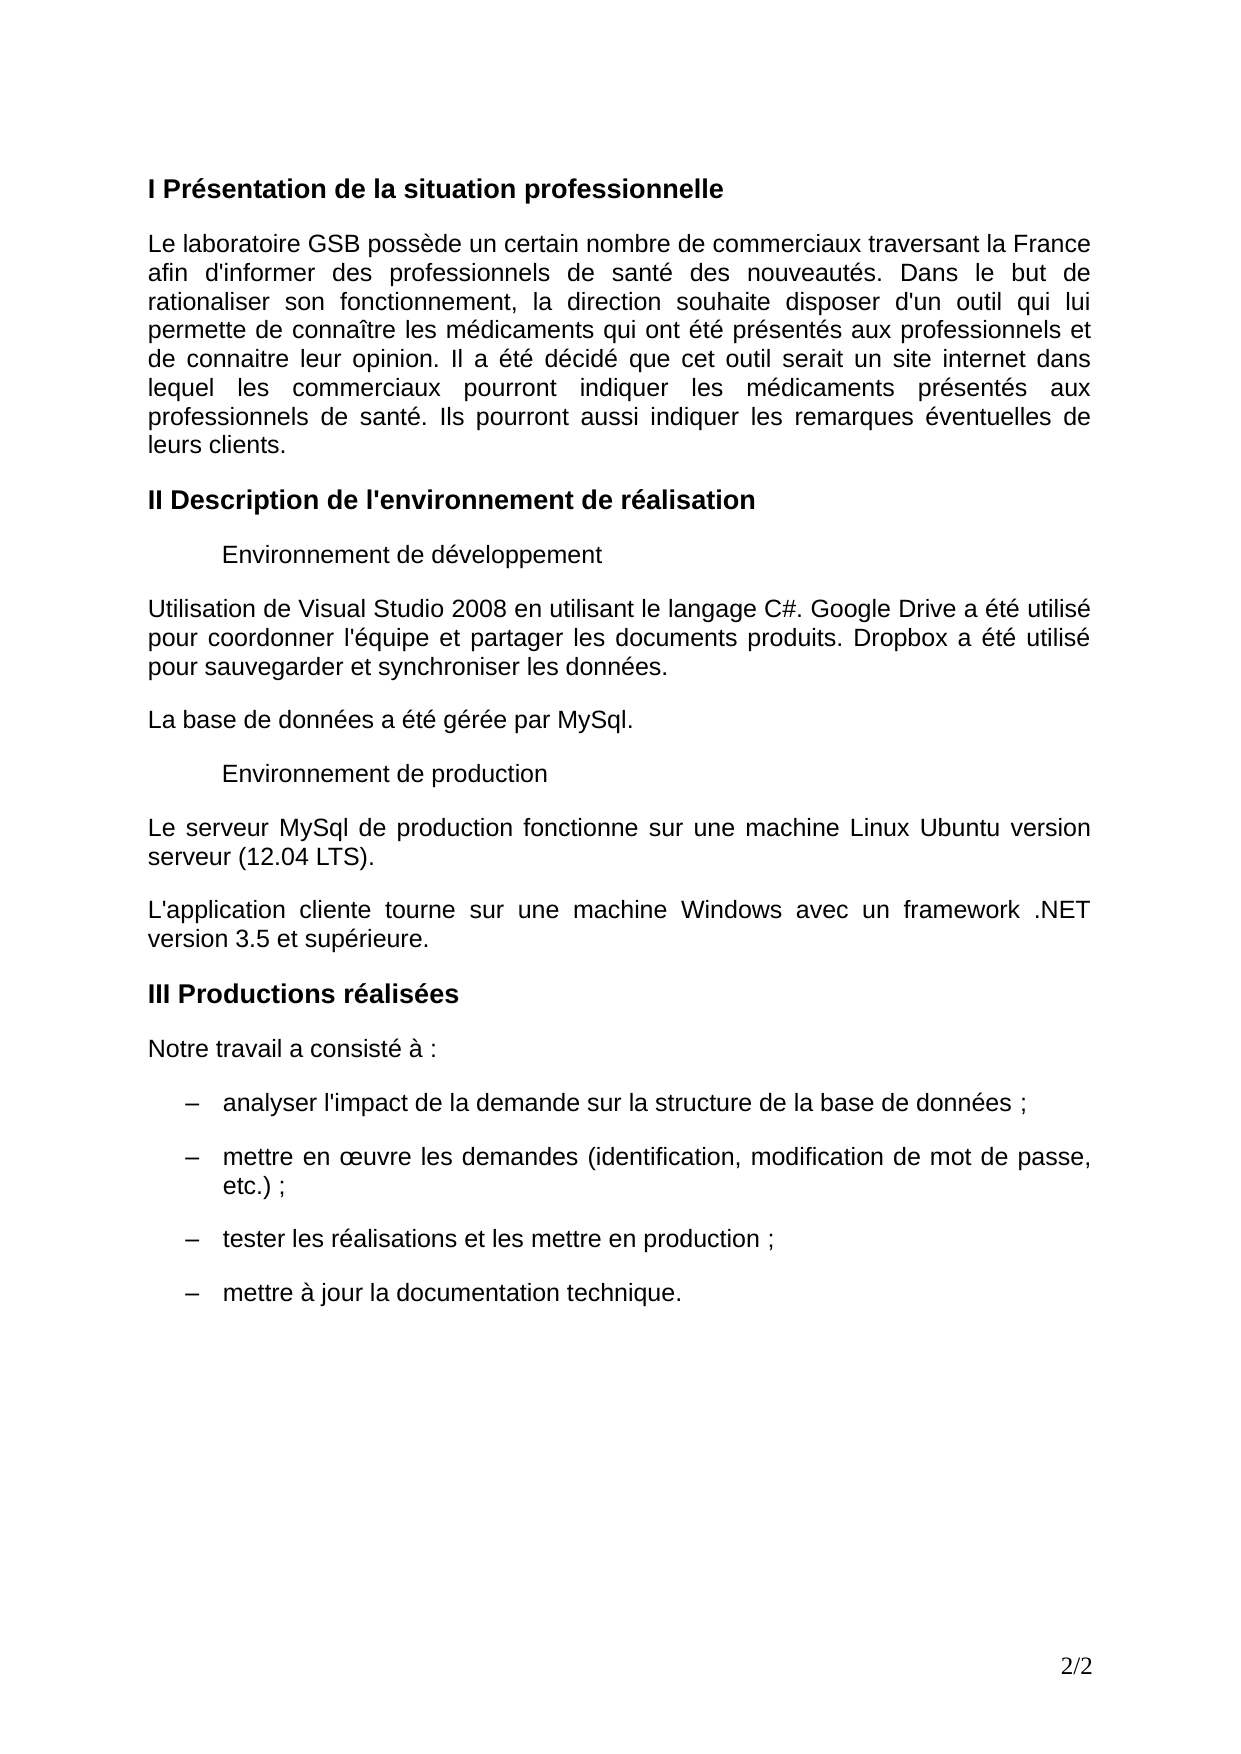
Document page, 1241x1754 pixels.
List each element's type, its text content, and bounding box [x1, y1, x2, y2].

list mettre à jour la documentation technique. [185, 1278, 1092, 1307]
list analyser l'impact de la demande sur la structure de la base de données ; [185, 1088, 1092, 1117]
text La base de données a été gérée par MySql. [148, 706, 1092, 734]
text Utilisation de Visual Studio 2008 en utilisant le langage C#. Google Drive a été utilisé pour coordonner l'équipe et partager les documents produits. Dropbox a été utilisé pour sauvegarder et synchroniser les données. [148, 594, 1092, 681]
list tester les réalisations et les mettre en production ; [185, 1224, 1092, 1253]
text Le laboratoire GSB possède un certain nombre de commerciaux traversant la France afin d'informer des professionnels de santé des nouveautés. Dans le but de rationaliser son fonctionnement, la direction souhaite disposer d'un outil qui lui permette de connaître les médicaments qui ont été présentés aux professionnels et de connaitre leur opinion. Il a été décidé que cet outil serait un site internet dans lequel les commerciaux pourront indiquer les médicaments présentés aux professionnels de santé. Ils pourront aussi indiquer les remarques éventuelles de leurs clients. [148, 229, 1092, 459]
text Le serveur MySql de production fonctionne sur une machine Linux Ubuntu version serveur (12.04 LTS). [148, 813, 1092, 871]
text L'application cliente tourne sur une machine Windows avec un framework .NET version 3.5 et supérieure. [148, 896, 1092, 953]
list mettre en œuvre les demandes (identification, modification de mot de passe, etc.) ; [185, 1142, 1092, 1199]
text Environnement de développement [148, 541, 1092, 569]
text Notre travail a consisté à : [148, 1034, 1092, 1063]
text I Présentation de la situation professionnelle [148, 173, 1092, 204]
text III Productions réalisées [148, 978, 1092, 1009]
text II Description de l'environnement de réalisation [148, 484, 1092, 516]
text Environnement de production [148, 759, 1092, 788]
